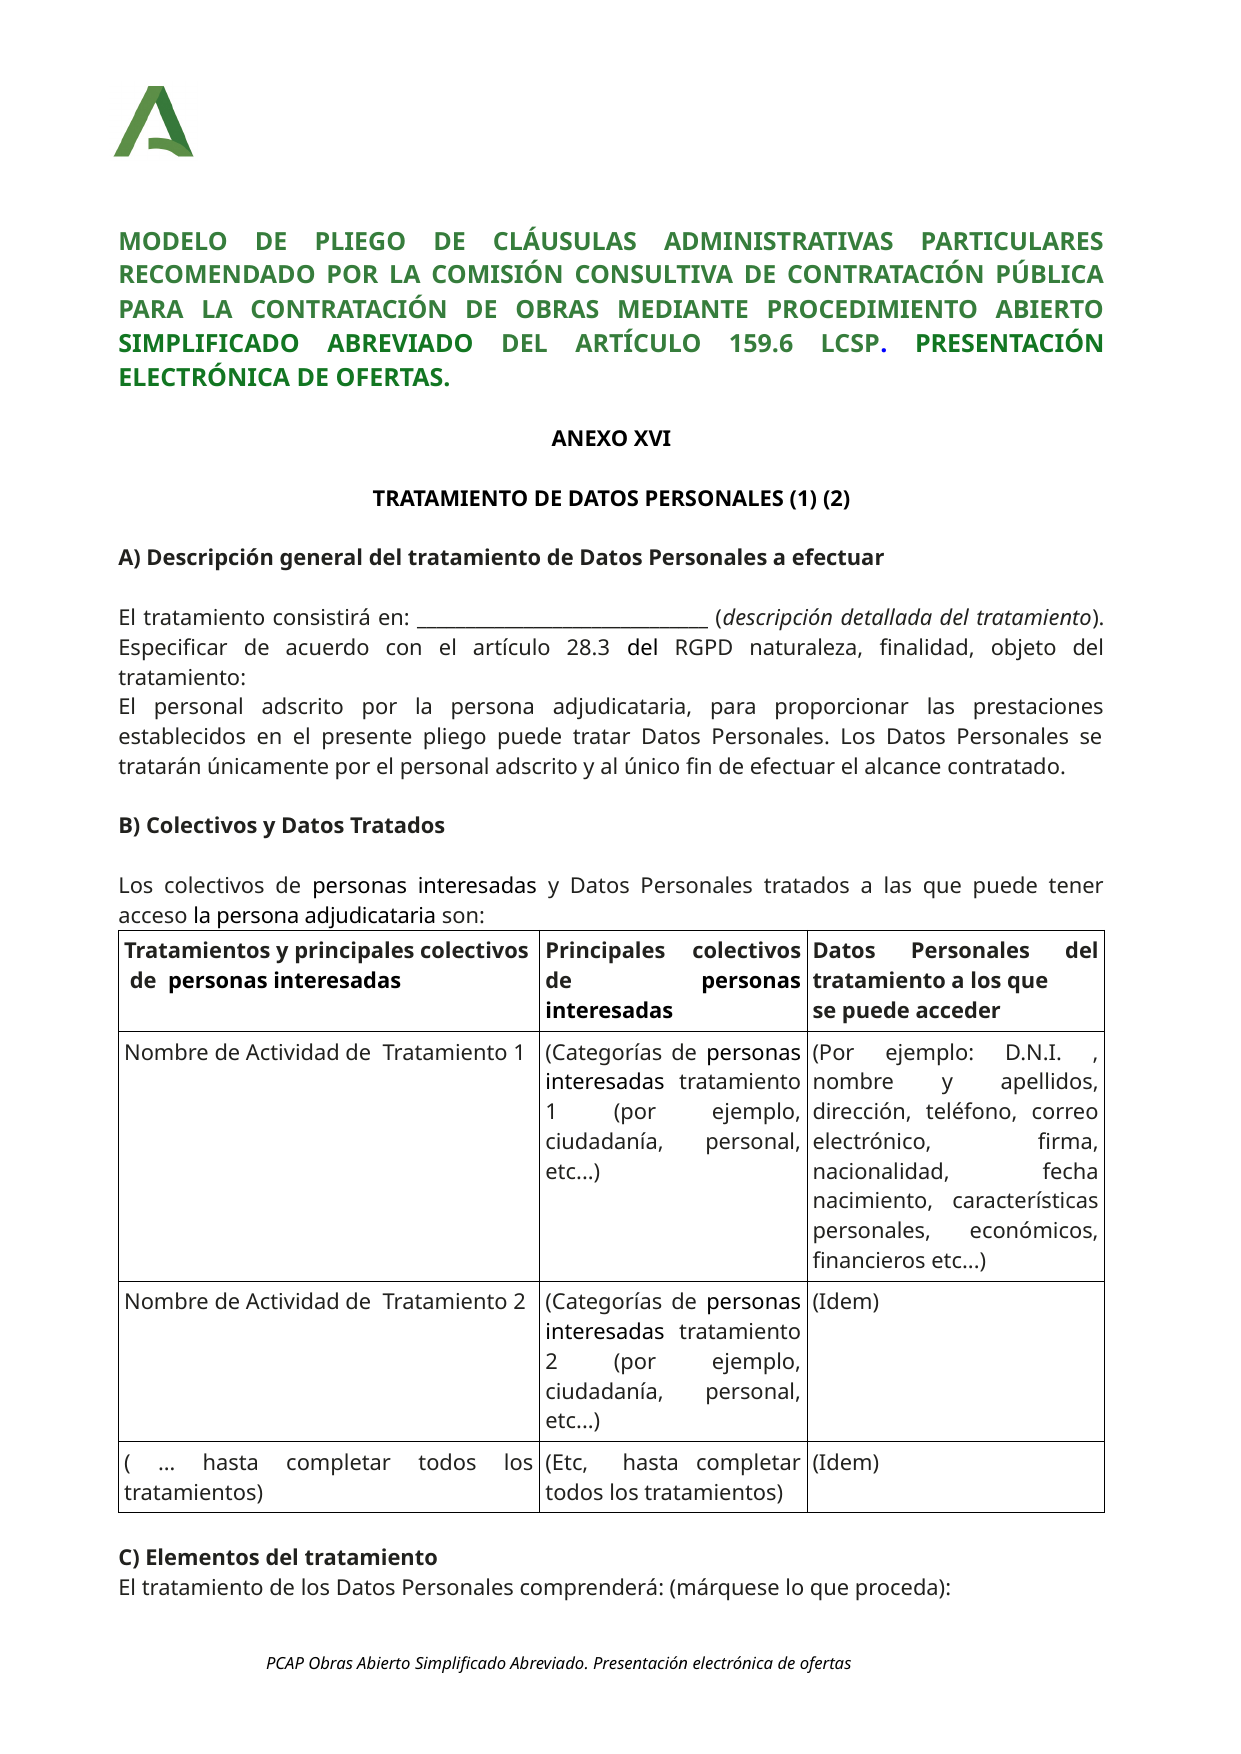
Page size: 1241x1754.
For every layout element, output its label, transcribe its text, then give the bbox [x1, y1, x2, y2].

table_cell (Idem) [808, 1282, 1104, 1441]
table_header Datos Personales del tratamiento a los que se puede acceder [808, 931, 1104, 1031]
picture [109, 81, 198, 161]
text C) Elementos del tratamiento [118, 1542, 1104, 1572]
table_cell (Categorías de personas interesadas tratamiento 1 (por ejemplo, ciudadanía, personal, etc...) [540, 1032, 807, 1281]
text El tratamiento de los Datos Personales comprenderá: (márquese lo que proceda): [118, 1572, 1104, 1602]
text El tratamiento consistirá en: ______________________________ (descripción detallada del tratamiento). Especificar de acuerdo con el artículo 28.3 del RGPD naturaleza, finalidad, objeto del tratamiento: [118, 602, 1104, 691]
table_cell (Idem) [808, 1442, 1104, 1512]
table_cell (Etc, hasta completar todos los tratamientos) [540, 1442, 807, 1512]
text ANEXO XVI [118, 423, 1104, 453]
table_cell ( … hasta completar todos los tratamientos) [119, 1442, 539, 1512]
table_cell (Categorías de personas interesadas tratamiento 2 (por ejemplo, ciudadanía, personal, etc...) [540, 1282, 807, 1441]
text MODELO DE PLIEGO DE CLÁUSULAS ADMINISTRATIVAS PARTICULARES RECOMENDADO POR LA COMISIÓN CONSULTIVA DE CONTRATACIÓN PÚBLICA PARA LA CONTRATACIÓN DE OBRAS MEDIANTE PROCEDIMIENTO ABIERTO SIMPLIFICADO ABREVIADO DEL ARTÍCULO 159.6 LCSP. PRESENTACIÓN ELECTRÓNICA DE OFERTAS. [118, 223, 1104, 393]
table_cell Nombre de Actividad de Tratamiento 1 [119, 1032, 539, 1281]
text A) Descripción general del tratamiento de Datos Personales a efectuar [118, 542, 1104, 572]
text B) Colectivos y Datos Tratados [118, 811, 1104, 840]
text El personal adscrito por la persona adjudicataria, para proporcionar las prestaciones establecidos en el presente pliego puede tratar Datos Personales. Los Datos Personales se tratarán únicamente por el personal adscrito y al único fin de efectuar el alcance contratado. [118, 691, 1104, 781]
table_header Principales colectivos de personas interesadas [540, 931, 807, 1031]
table_cell (Por ejemplo: D.N.I. , nombre y apellidos, dirección, teléfono, correo electrónico, firma, nacionalidad, fecha nacimiento, características personales, económicos, financieros etc...) [808, 1032, 1104, 1281]
text TRATAMIENTO DE DATOS PERSONALES (1) (2) [118, 483, 1104, 513]
text Los colectivos de personas interesadas y Datos Personales tratados a las que puede tener acceso la persona adjudicataria son: [118, 870, 1104, 930]
table_cell Nombre de Actividad de Tratamiento 2 [119, 1282, 539, 1441]
table_header Tratamientos y principales colectivos de personas interesadas [119, 931, 539, 1031]
